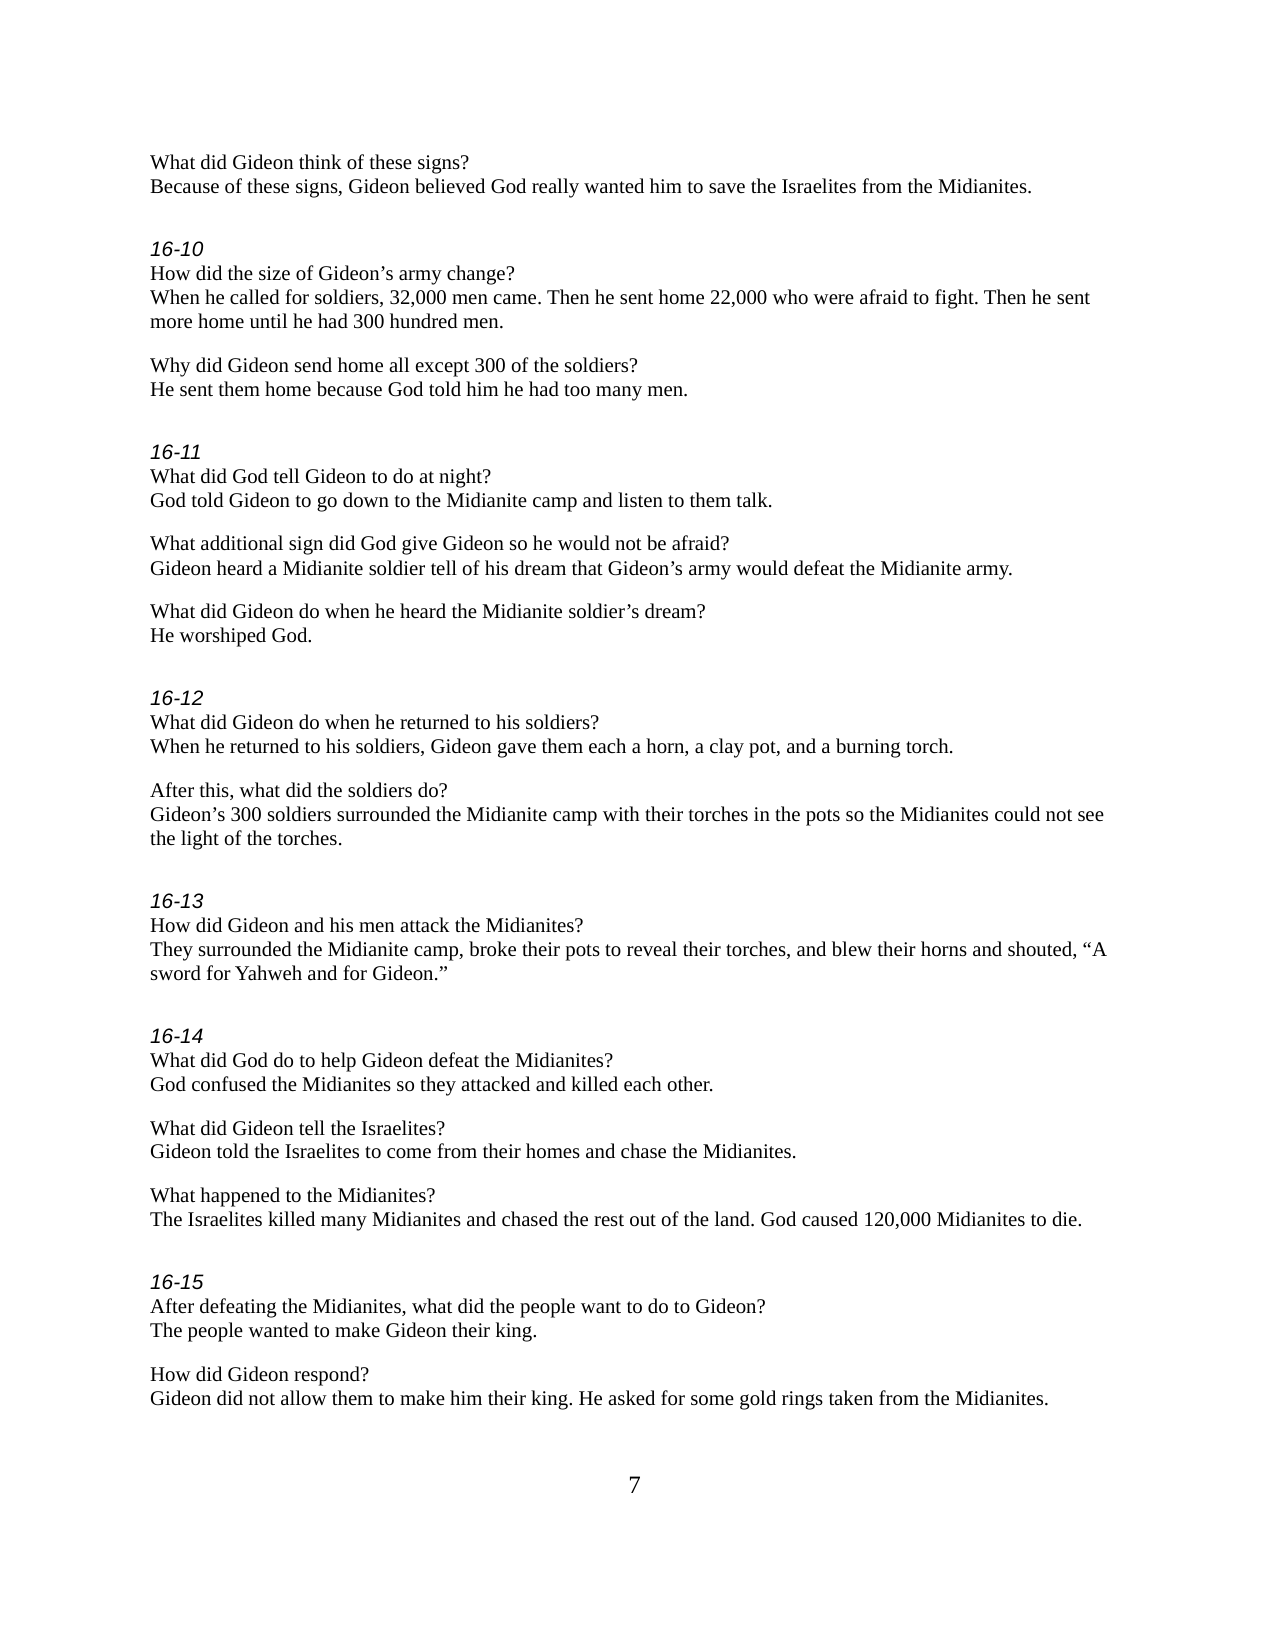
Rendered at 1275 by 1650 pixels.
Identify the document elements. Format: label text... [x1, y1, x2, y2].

text How did the size of Gideon’s army change? When he called for soldiers, 32,000 men came. Then he sent home 22,000 who were afraid to fight. Then he sent more home until he had 300 hundred men. [150, 261, 1125, 333]
text What additional sign did God give Gideon so he would not be afraid? Gideon heard a Midianite soldier tell of his dream that Gideon’s army would defeat the Midianite army. [150, 531, 1125, 579]
text How did Gideon and his men attack the Midianites? They surrounded the Midianite camp, broke their pots to reveal their torches, and blew their horns and shouted, “A sword for Yahweh and for Gideon.” [150, 913, 1125, 985]
text What did Gideon tell the Israelites? Gideon told the Israelites to come from their homes and chase the Midianites. [150, 1115, 1125, 1163]
subtitle 16-13 [150, 889, 1125, 913]
text What did Gideon do when he heard the Midianite soldier’s dream? He worshiped God. [150, 599, 1125, 647]
subtitle 16-11 [150, 440, 1125, 464]
subtitle 16-14 [150, 1024, 1125, 1048]
text After this, what did the soldiers do? Gideon’s 300 soldiers surrounded the Midianite camp with their torches in the pots so the Midianites could not see the light of the torches. [150, 778, 1125, 850]
text How did Gideon respond? Gideon did not allow them to make him their king. He asked for some gold rings taken from the Midianites. [150, 1362, 1125, 1410]
text Why did Gideon send home all except 300 of the soldiers? He sent them home because God told him he had too many men. [150, 353, 1125, 401]
text What did Gideon think of these signs? Because of these signs, Gideon believed God really wanted him to save the Israelites from the Midianites. [150, 150, 1125, 198]
text What happened to the Midianites? The Israelites killed many Midianites and chased the rest out of the land. God caused 120,000 Midianites to die. [150, 1183, 1125, 1231]
subtitle 16-12 [150, 686, 1125, 710]
subtitle 16-10 [150, 237, 1125, 261]
text What did God do to help Gideon defeat the Midianites? God confused the Midianites so they attacked and killed each other. [150, 1048, 1125, 1096]
text What did Gideon do when he returned to his soldiers? When he returned to his soldiers, Gideon gave them each a horn, a clay pot, and a burning torch. [150, 710, 1125, 758]
text What did God tell Gideon to do at night? God told Gideon to go down to the Midianite camp and listen to them talk. [150, 464, 1125, 512]
subtitle 16-15 [150, 1270, 1125, 1294]
text After defeating the Midianites, what did the people want to do to Gideon? The people wanted to make Gideon their king. [150, 1294, 1125, 1342]
